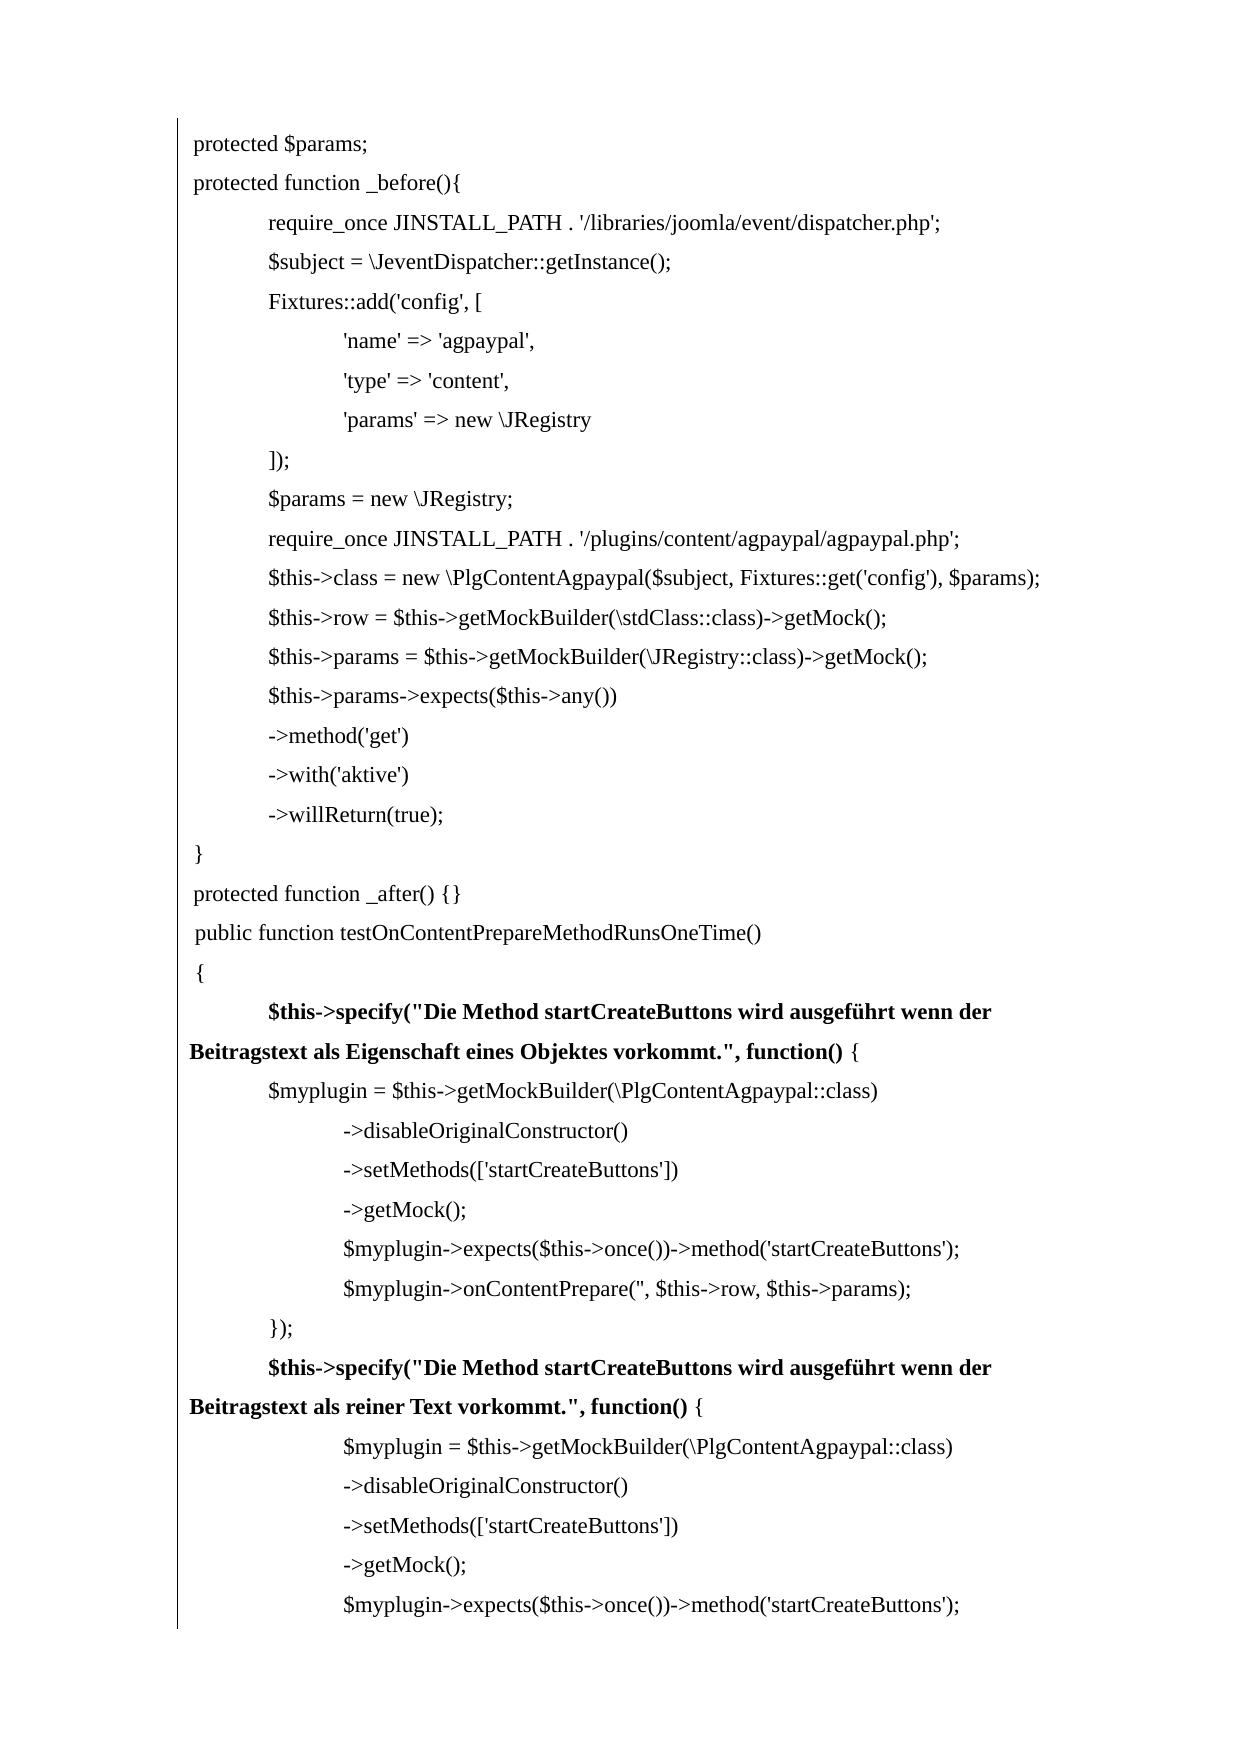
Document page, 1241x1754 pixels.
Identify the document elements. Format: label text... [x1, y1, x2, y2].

text protected $params; protected function _before(){ require_once JINSTALL_PATH . '/libraries/joomla/event/dispatcher.php'; $subject = \JeventDispatcher::getInstance(); Fixtures::add('config', [ 'name' => 'agpaypal', 'type' => 'content', 'params' => new \JRegistry ]); $params = new \JRegistry; require_once JINSTALL_PATH . '/plugins/content/agpaypal/agpaypal.php'; $this->class = new \PlgContentAgpaypal($subject, Fixtures::get('config'), $params); $this->row = $this->getMockBuilder(\stdClass::class)->getMock(); $this->params = $this->getMockBuilder(\JRegistry::class)->getMock(); $this->params->expects($this->any()) ->method('get') ->with('aktive') ->willReturn(true); } protected function _after() {} public function testOnContentPrepareMethodRunsOneTime() { $this->specify("Die Method startCreateButtons wird ausgeführt wenn der Beitragstext als Eigenschaft eines Objektes vorkommt.", function() { $myplugin = $this->getMockBuilder(\PlgContentAgpaypal::class) ->disableOriginalConstructor() ->setMethods(['startCreateButtons']) ->getMock(); $myplugin->expects($this->once())->method('startCreateButtons'); $myplugin->onContentPrepare('', $this->row, $this->params); }); $this->specify("Die Method startCreateButtons wird ausgeführt wenn der Beitragstext als reiner Text vorkommt.", function() { $myplugin = $this->getMockBuilder(\PlgContentAgpaypal::class) ->disableOriginalConstructor() ->setMethods(['startCreateButtons']) ->getMock(); $myplugin->expects($this->once())->method('startCreateButtons'); [178, 118, 1122, 1629]
